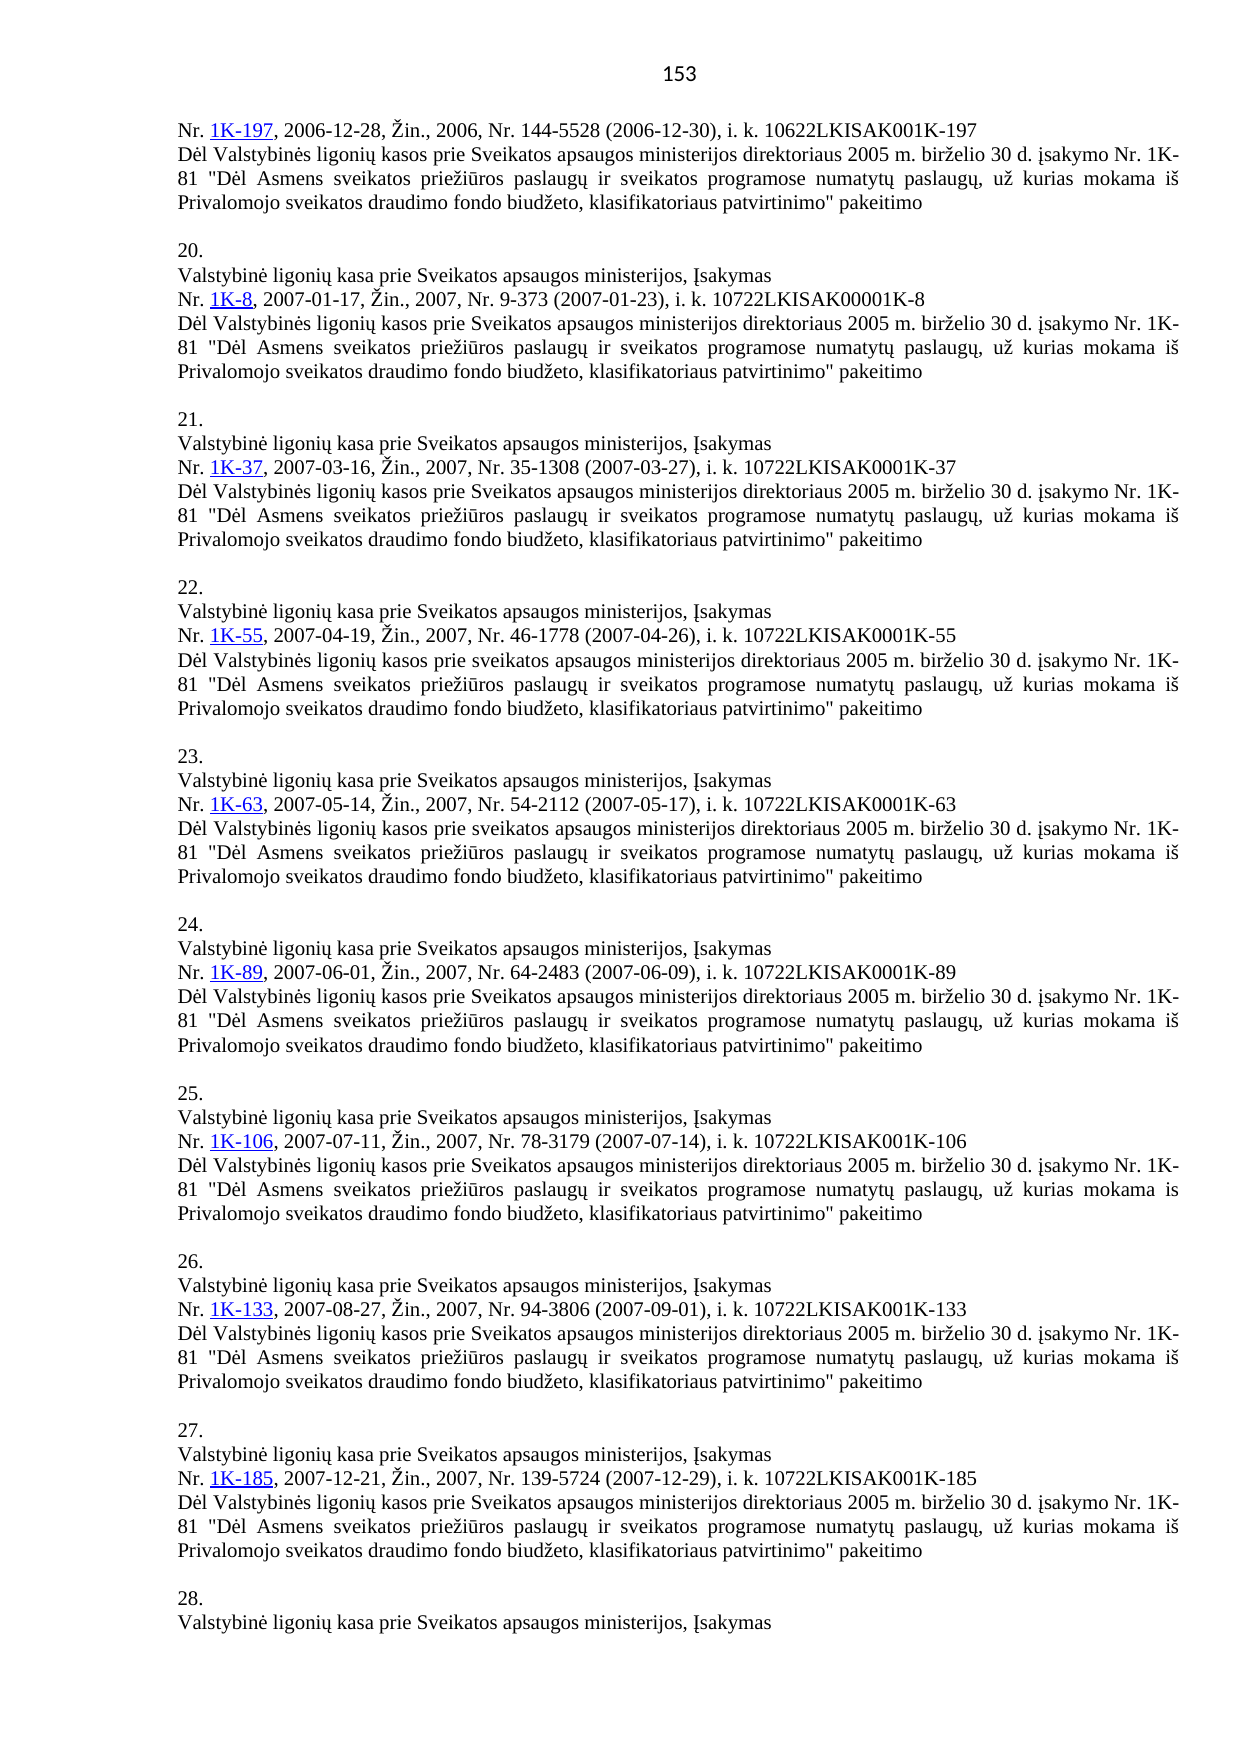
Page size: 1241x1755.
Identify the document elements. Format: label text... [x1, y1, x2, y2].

text Dėl Valstybinės ligonių kasos prie Sveikatos apsaugos ministerijos direktoriaus 2005 m. birželio 30 d. įsakymo Nr. 1K-81 "Dėl Asmens sveikatos priežiūros paslaugų ir sveikatos programose numatytų paslaugų, už kurias mokama iš Privalomojo sveikatos draudimo fondo biudžeto, klasifikatoriaus patvirtinimo" pakeitimo [177, 479, 1181, 551]
text 23. [177, 744, 1181, 768]
text Nr. 1K-106, 2007-07-11, Žin., 2007, Nr. 78-3179 (2007-07-14), i. k. 10722LKISAK001K-106 [177, 1129, 1181, 1153]
text Nr. 1K-37, 2007-03-16, Žin., 2007, Nr. 35-1308 (2007-03-27), i. k. 10722LKISAK0001K-37 [177, 455, 1181, 479]
text 26. [177, 1249, 1181, 1273]
text Nr. 1K-8, 2007-01-17, Žin., 2007, Nr. 9-373 (2007-01-23), i. k. 10722LKISAK00001K-8 [177, 287, 1181, 311]
text 21. [177, 407, 1181, 431]
text Valstybinė ligonių kasa prie Sveikatos apsaugos ministerijos, Įsakymas [177, 936, 1181, 960]
text Dėl Valstybinės ligonių kasos prie Sveikatos apsaugos ministerijos direktoriaus 2005 m. birželio 30 d. įsakymo Nr. 1K-81 "Dėl Asmens sveikatos priežiūros paslaugų ir sveikatos programose numatytų paslaugų, už kurias mokama iš Privalomojo sveikatos draudimo fondo biudžeto, klasifikatoriaus patvirtinimo" pakeitimo [177, 311, 1181, 383]
text Valstybinė ligonių kasa prie Sveikatos apsaugos ministerijos, Įsakymas [177, 1610, 1181, 1634]
text Dėl Valstybinės ligonių kasos prie Sveikatos apsaugos ministerijos direktoriaus 2005 m. birželio 30 d. įsakymo Nr. 1K-81 "Dėl Asmens sveikatos priežiūros paslaugų ir sveikatos programose numatytų paslaugų, už kurias mokama is Privalomojo sveikatos draudimo fondo biudžeto, klasifikatoriaus patvirtinimo" pakeitimo [177, 1153, 1181, 1225]
text Valstybinė ligonių kasa prie Sveikatos apsaugos ministerijos, Įsakymas [177, 768, 1181, 792]
text Valstybinė ligonių kasa prie Sveikatos apsaugos ministerijos, Įsakymas [177, 1273, 1181, 1297]
text 25. [177, 1081, 1181, 1105]
text Valstybinė ligonių kasa prie Sveikatos apsaugos ministerijos, Įsakymas [177, 1442, 1181, 1466]
text Dėl Valstybinės ligonių kasos prie Sveikatos apsaugos ministerijos direktoriaus 2005 m. birželio 30 d. įsakymo Nr. 1K-81 "Dėl Asmens sveikatos priežiūros paslaugų ir sveikatos programose numatytų paslaugų, už kurias mokama iš Privalomojo sveikatos draudimo fondo biudžeto, klasifikatoriaus patvirtinimo" pakeitimo [177, 142, 1181, 214]
text Valstybinė ligonių kasa prie Sveikatos apsaugos ministerijos, Įsakymas [177, 599, 1181, 623]
text 24. [177, 912, 1181, 936]
text 28. [177, 1586, 1181, 1610]
text 27. [177, 1417, 1181, 1442]
text Nr. 1K-185, 2007-12-21, Žin., 2007, Nr. 139-5724 (2007-12-29), i. k. 10722LKISAK001K-185 [177, 1466, 1181, 1490]
text Dėl Valstybinės ligonių kasos prie sveikatos apsaugos ministerijos direktoriaus 2005 m. birželio 30 d. įsakymo Nr. 1K-81 "Dėl Asmens sveikatos priežiūros paslaugų ir sveikatos programose numatytų paslaugų, už kurias mokama iš Privalomojo sveikatos draudimo fondo biudžeto, klasifikatoriaus patvirtinimo" pakeitimo [177, 816, 1181, 888]
text Nr. 1K-133, 2007-08-27, Žin., 2007, Nr. 94-3806 (2007-09-01), i. k. 10722LKISAK001K-133 [177, 1297, 1181, 1321]
text Dėl Valstybinės ligonių kasos prie Sveikatos apsaugos ministerijos direktoriaus 2005 m. birželio 30 d. įsakymo Nr. 1K-81 "Dėl Asmens sveikatos priežiūros paslaugų ir sveikatos programose numatytų paslaugų, už kurias mokama iš Privalomojo sveikatos draudimo fondo biudžeto, klasifikatoriaus patvirtinimo" pakeitimo [177, 1321, 1181, 1393]
text Nr. 1K-89, 2007-06-01, Žin., 2007, Nr. 64-2483 (2007-06-09), i. k. 10722LKISAK0001K-89 [177, 960, 1181, 984]
text Dėl Valstybinės ligonių kasos prie Sveikatos apsaugos ministerijos direktoriaus 2005 m. birželio 30 d. įsakymo Nr. 1K-81 "Dėl Asmens sveikatos priežiūros paslaugų ir sveikatos programose numatytų paslaugų, už kurias mokama iš Privalomojo sveikatos draudimo fondo biudžeto, klasifikatoriaus patvirtinimo" pakeitimo [177, 984, 1181, 1057]
text Nr. 1K-55, 2007-04-19, Žin., 2007, Nr. 46-1778 (2007-04-26), i. k. 10722LKISAK0001K-55 [177, 623, 1181, 647]
text Nr. 1K-63, 2007-05-14, Žin., 2007, Nr. 54-2112 (2007-05-17), i. k. 10722LKISAK0001K-63 [177, 792, 1181, 816]
text Valstybinė ligonių kasa prie Sveikatos apsaugos ministerijos, Įsakymas [177, 431, 1181, 455]
text Valstybinė ligonių kasa prie Sveikatos apsaugos ministerijos, Įsakymas [177, 262, 1181, 287]
text Dėl Valstybinės ligonių kasos prie Sveikatos apsaugos ministerijos direktoriaus 2005 m. birželio 30 d. įsakymo Nr. 1K-81 "Dėl Asmens sveikatos priežiūros paslaugų ir sveikatos programose numatytų paslaugų, už kurias mokama iš Privalomojo sveikatos draudimo fondo biudžeto, klasifikatoriaus patvirtinimo" pakeitimo [177, 1490, 1181, 1562]
text Dėl Valstybinės ligonių kasos prie sveikatos apsaugos ministerijos direktoriaus 2005 m. birželio 30 d. įsakymo Nr. 1K-81 "Dėl Asmens sveikatos priežiūros paslaugų ir sveikatos programose numatytų paslaugų, už kurias mokama iš Privalomojo sveikatos draudimo fondo biudžeto, klasifikatoriaus patvirtinimo" pakeitimo [177, 647, 1181, 720]
text Nr. 1K-197, 2006-12-28, Žin., 2006, Nr. 144-5528 (2006-12-30), i. k. 10622LKISAK001K-197 [177, 118, 1181, 142]
text Valstybinė ligonių kasa prie Sveikatos apsaugos ministerijos, Įsakymas [177, 1105, 1181, 1129]
text 20. [177, 238, 1181, 262]
text 22. [177, 575, 1181, 599]
